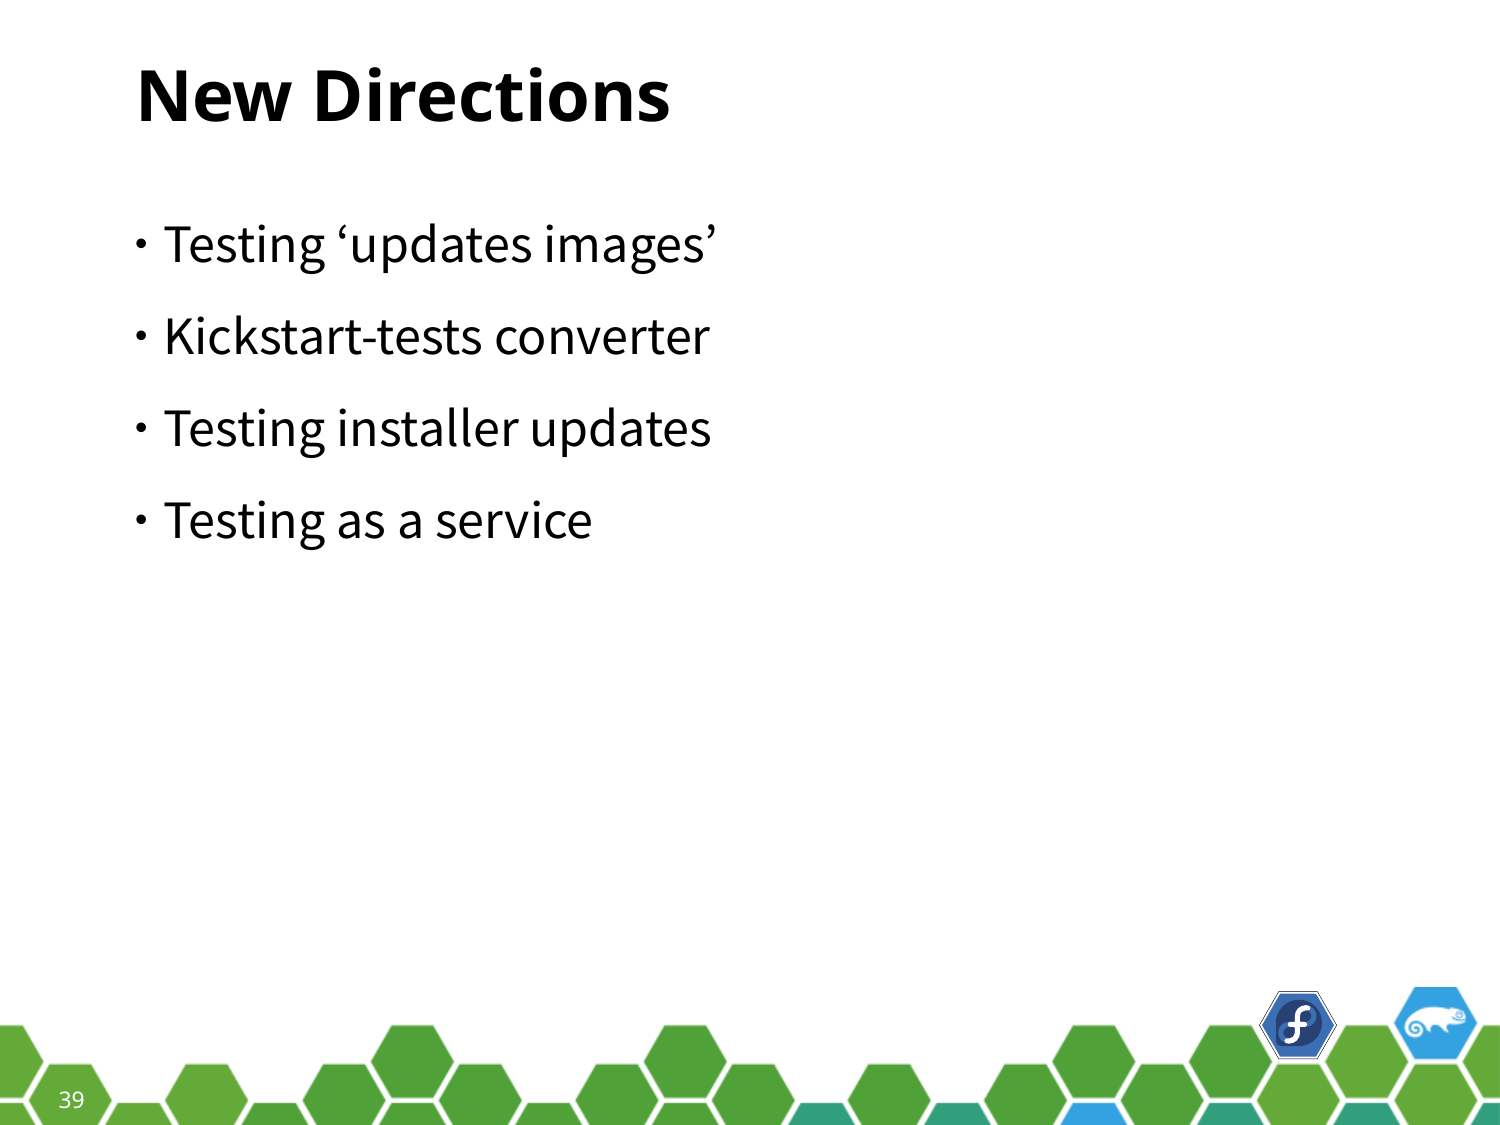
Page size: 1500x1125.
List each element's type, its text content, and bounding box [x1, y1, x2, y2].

title New Directions [135, 12, 1372, 175]
list Testing ‘updates images’ Kickstart-tests converter Testing installer updates Testing as a service [135, 208, 1372, 862]
picture [0, 987, 1500, 1125]
